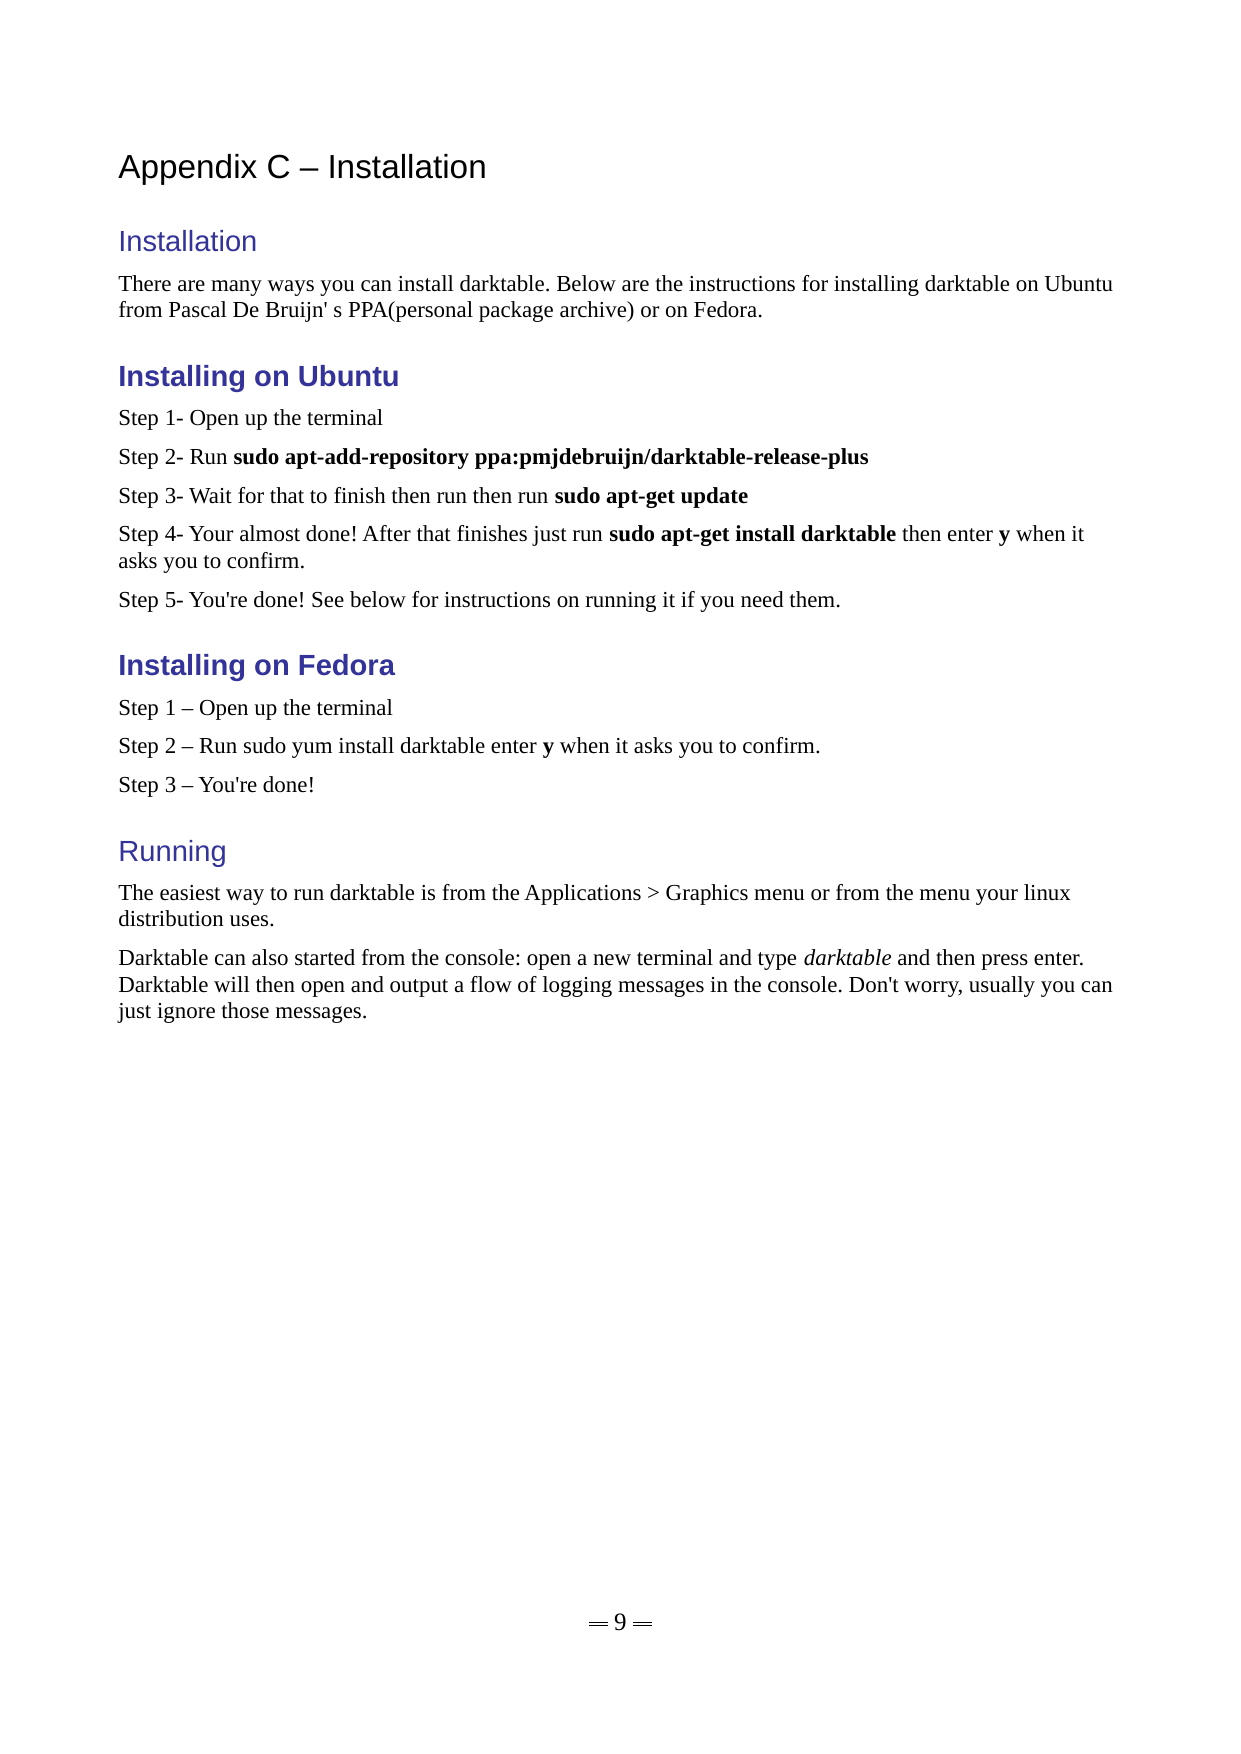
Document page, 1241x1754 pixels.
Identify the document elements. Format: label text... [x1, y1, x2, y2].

text Step 2 – Run sudo yum install darktable enter y when it asks you to confirm. [118, 732, 1122, 759]
text Step 3 – You're done! [118, 771, 1122, 798]
subtitle Installing on Fedora [118, 648, 1122, 682]
text Step 4- Your almost done! After that finishes just run sudo apt-get install darktable then enter y when it asks you to confirm. [118, 521, 1122, 573]
text Step 3- Wait for that to finish then run then run sudo apt-get update [118, 482, 1122, 508]
subtitle Installation [118, 224, 1122, 258]
subtitle Running [118, 834, 1122, 867]
text Step 2- Run sudo apt-add-repository ppa:pmjdebruijn/darktable-release-plus [118, 443, 1122, 469]
text The easiest way to run darktable is from the Applications > Graphics menu or from the menu your linux distribution uses. [118, 879, 1122, 932]
text Darktable can also started from the console: open a new terminal and type darktable and then press enter. Darktable will then open and output a flow of logging messages in the console. Don't worry, usually you can just ignore those messages. [118, 944, 1122, 1023]
text Step 1 – Open up the terminal [118, 693, 1122, 720]
text Step 1- Open up the terminal [118, 404, 1122, 430]
subtitle Installing on Ubuntu [118, 359, 1122, 392]
text Step 5- You're done! See below for instructions on running it if you need them. [118, 586, 1122, 612]
text There are many ways you can install darktable. Below are the instructions for installing darktable on Ubuntu from Pascal De Bruijn' s PPA(personal package archive) or on Fedora. [118, 270, 1122, 322]
subtitle Appendix C – Installation [118, 148, 1122, 186]
